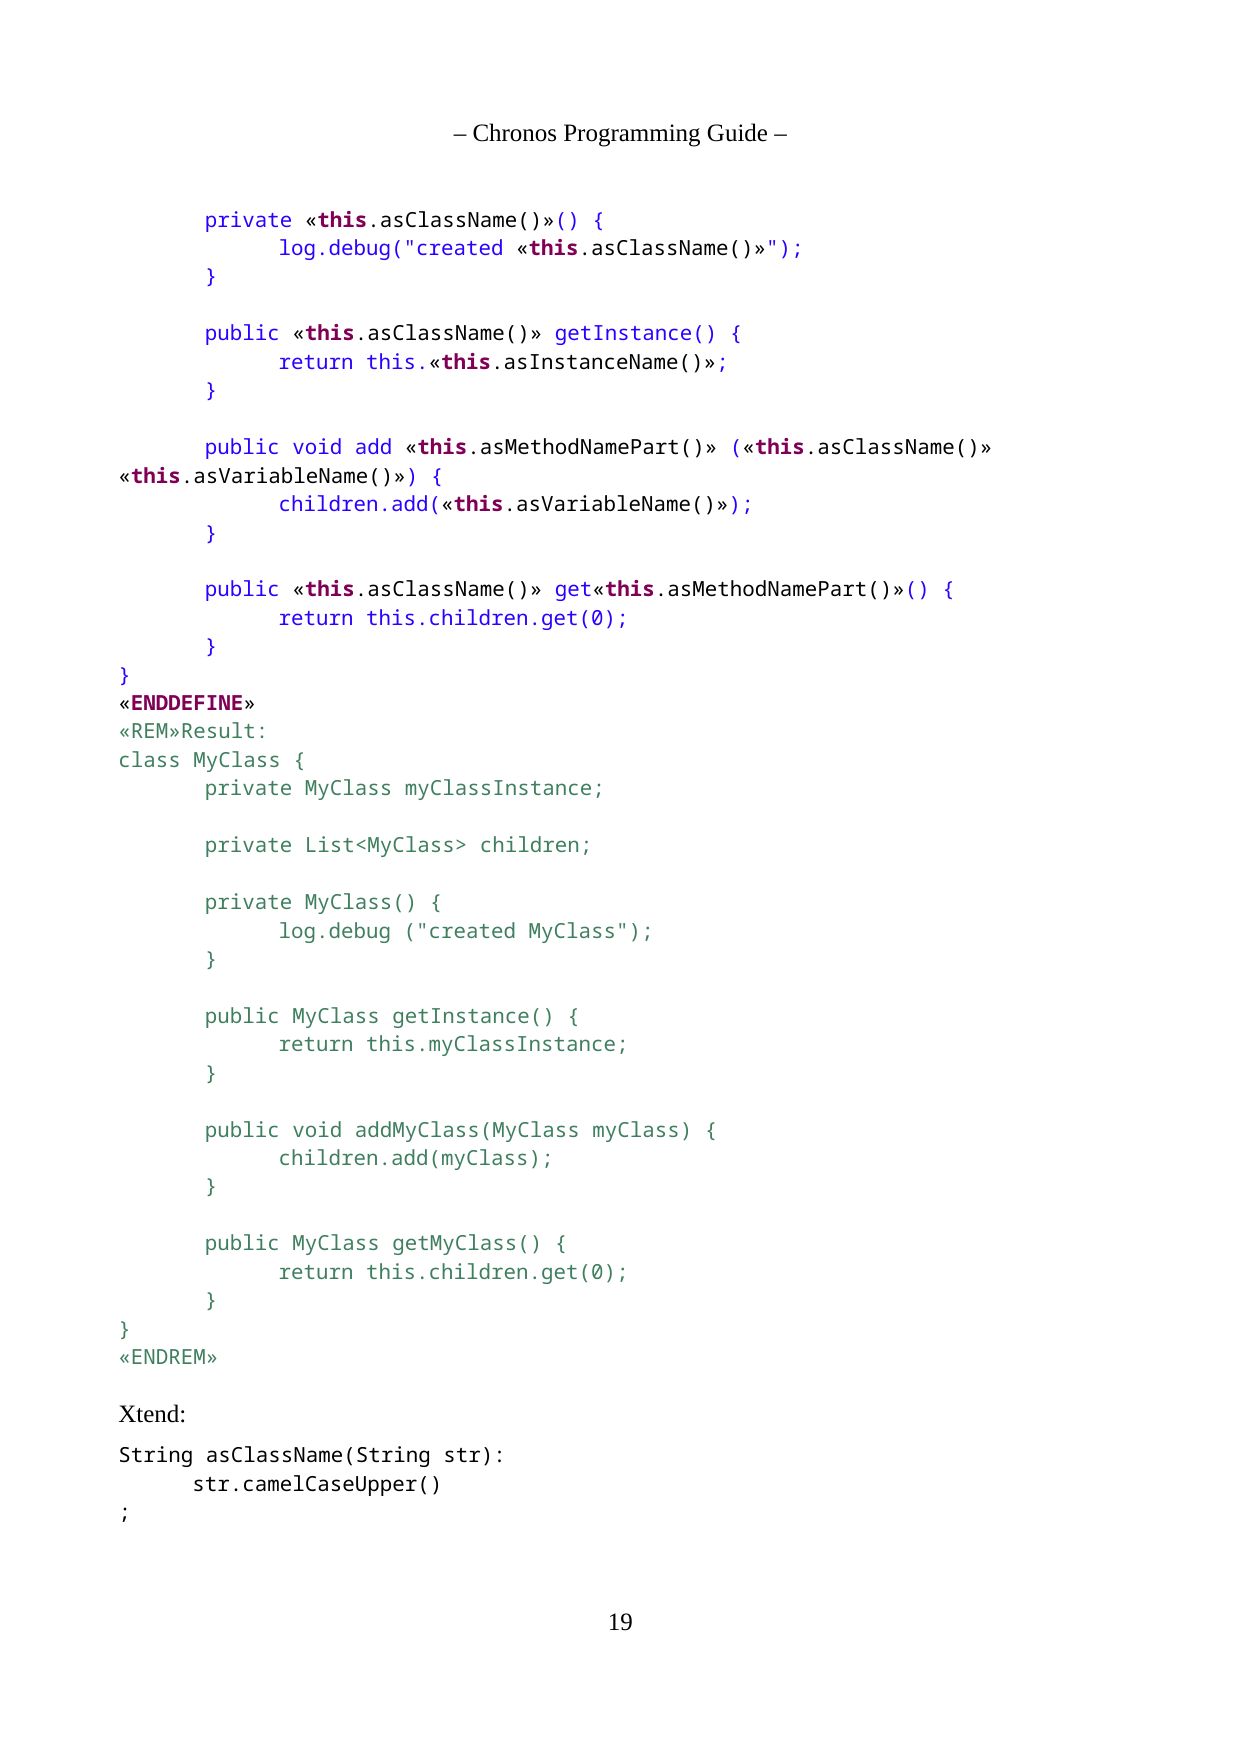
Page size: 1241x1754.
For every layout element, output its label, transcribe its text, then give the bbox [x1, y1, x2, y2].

text } [118, 944, 1122, 973]
text children.add(myClass); [118, 1143, 1122, 1172]
text return this.children.get(0); [118, 603, 1122, 631]
text } [118, 1314, 1122, 1342]
text return this.«this.asInstanceName()»; [118, 347, 1122, 375]
text «ENDDEFINE» [118, 688, 1122, 717]
text «REM»Result: [118, 717, 1122, 745]
text public MyClass getMyClass() { [118, 1228, 1122, 1257]
text } [118, 1285, 1122, 1314]
text } [118, 262, 1122, 290]
text return this.myClassInstance; [118, 1029, 1122, 1058]
text String asClassName(String str): [118, 1440, 1122, 1469]
text str.camelCaseUpper() [118, 1469, 1122, 1497]
text private «this.asClassName()»() { [118, 205, 1122, 233]
text public «this.asClassName()» get«this.asMethodNamePart()»() { [118, 574, 1122, 603]
text } [118, 631, 1122, 660]
text children.add(«this.asVariableName()»); [118, 489, 1122, 518]
text private MyClass() { [118, 887, 1122, 916]
text Xtend: [118, 1399, 1122, 1428]
text class MyClass { [118, 745, 1122, 773]
text log.debug("created «this.asClassName()»"); [118, 233, 1122, 262]
text } [118, 518, 1122, 546]
text public «this.asClassName()» getInstance() { [118, 318, 1122, 347]
text public void addMyClass(MyClass myClass) { [118, 1115, 1122, 1143]
text return this.children.get(0); [118, 1257, 1122, 1285]
text } [118, 375, 1122, 404]
text } [118, 660, 1122, 688]
text private List<MyClass> children; [118, 830, 1122, 859]
text «ENDREM» [118, 1342, 1122, 1371]
text } [118, 1058, 1122, 1086]
text public MyClass getInstance() { [118, 1001, 1122, 1029]
text private MyClass myClassInstance; [118, 773, 1122, 802]
text } [118, 1172, 1122, 1200]
text ; [118, 1497, 1122, 1526]
text public void add «this.asMethodNamePart()» («this.asClassName()» «this.asVariableName()») { [118, 432, 1122, 489]
text log.debug ("created MyClass"); [118, 916, 1122, 944]
